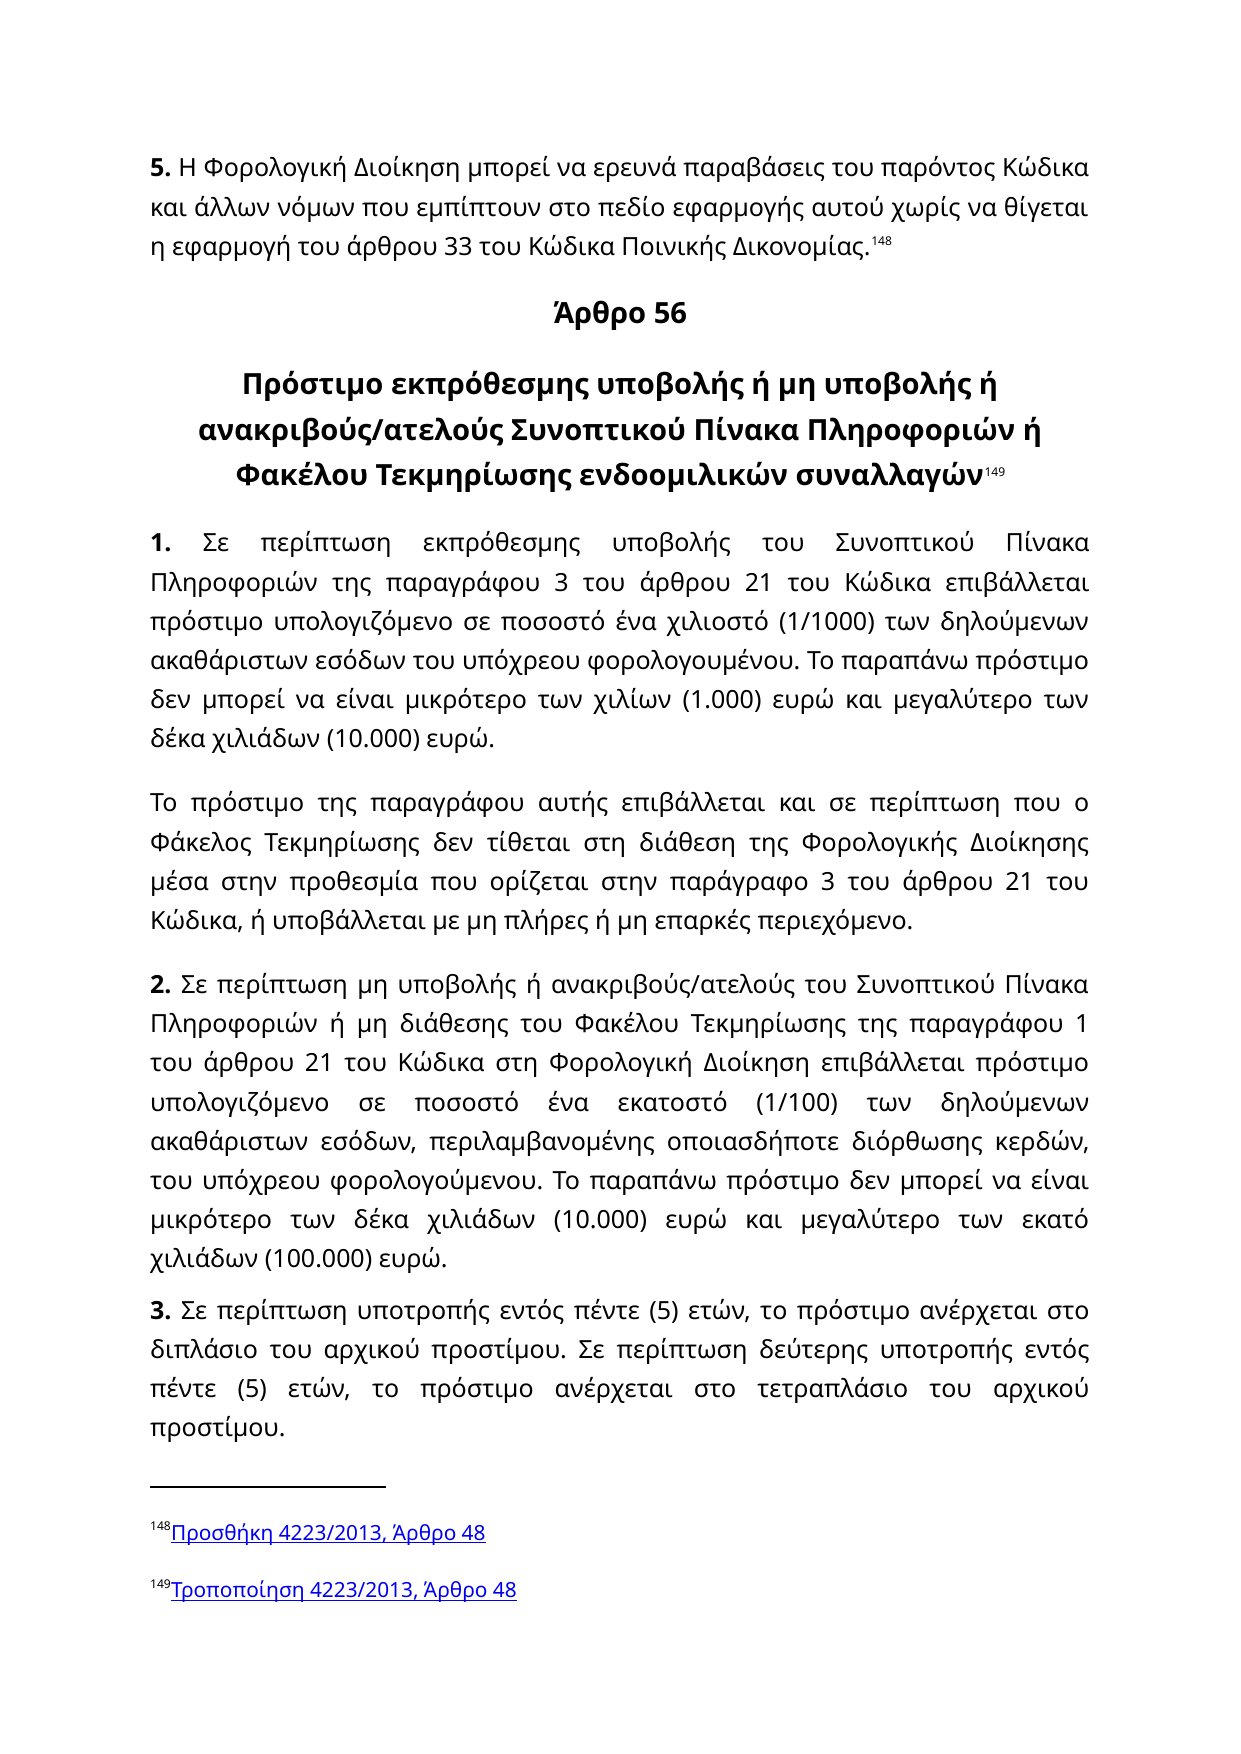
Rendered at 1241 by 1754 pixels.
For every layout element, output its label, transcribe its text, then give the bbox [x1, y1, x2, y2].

text 5. Η Φορολογική Διοίκηση μπορεί να ερευνά παραβάσεις του παρόντος Κώδικα και άλλων νόμων που εμπίπτουν στο πεδίο εφαρμογής αυτού χωρίς να θίγεται η εφαρμογή του άρθρου 33 του Κώδικα Ποινικής Δικονομίας. [150, 150, 1090, 262]
text Προσθήκη 4223/2013, Άρθρο 48 [150, 1518, 1090, 1546]
subtitle Πρόστιμο εκπρόθεσμης υποβολής ή μη υποβολής ή ανακριβούς/ατελούς Συνοπτικού Πίνακα Πληροφοριών ή Φακέλου Τεκμηρίωσης ενδοομιλικών συναλλαγών [150, 363, 1090, 494]
text Τροποποίηση 4223/2013, Άρθρο 48 [150, 1576, 1090, 1604]
text Το πρόστιμο της παραγράφου αυτής επιβάλλεται και σε περίπτωση που ο Φάκελος Τεκμηρίωσης δεν τίθεται στη διάθεση της Φορολογικής Διοίκησης μέσα στην προθεσμία που ορίζεται στην παράγραφο 3 του άρθρου 21 του Κώδικα, ή υποβάλλεται με μη πλήρες ή μη επαρκές περιεχόμενο. [150, 785, 1090, 937]
subtitle Άρθρο 56 [150, 292, 1090, 332]
text 1. Σε περίπτωση εκπρόθεσμης υποβολής του Συνοπτικού Πίνακα Πληροφοριών της παραγράφου 3 του άρθρου 21 του Κώδικα επιβάλλεται πρόστιμο υπολογιζόμενο σε ποσοστό ένα χιλιοστό (1/1000) των δηλούμενων ακαθάριστων εσόδων του υπόχρεου φορολογουμένου. Το παραπάνω πρόστιμο δεν μπορεί να είναι μικρότερο των χιλίων (1.000) ευρώ και μεγαλύτερο των δέκα χιλιάδων (10.000) ευρώ. [150, 525, 1090, 755]
text 3. Σε περίπτωση υποτροπής εντός πέντε (5) ετών, το πρόστιμο ανέρχεται στο διπλάσιο του αρχικού προστίμου. Σε περίπτωση δεύτερης υποτροπής εντός πέντε (5) ετών, το πρόστιμο ανέρχεται στο τετραπλάσιο του αρχικού προστίμου. [150, 1292, 1090, 1444]
text 2. Σε περίπτωση μη υποβολής ή ανακριβούς/ατελούς του Συνοπτικού Πίνακα Πληροφοριών ή μη διάθεσης του Φακέλου Τεκμηρίωσης της παραγράφου 1 του άρθρου 21 του Κώδικα στη Φορολογική Διοίκηση επιβάλλεται πρόστιμο υπολογιζόμενο σε ποσοστό ένα εκατοστό (1/100) των δηλούμενων ακαθάριστων εσόδων, περιλαμβανομένης οποιασδήποτε διόρθωσης κερδών, του υπόχρεου φορολογούμενου. Το παραπάνω πρόστιμο δεν μπορεί να είναι μικρότερο των δέκα χιλιάδων (10.000) ευρώ και μεγαλύτερο των εκατό χιλιάδων (100.000) ευρώ. [150, 967, 1090, 1275]
